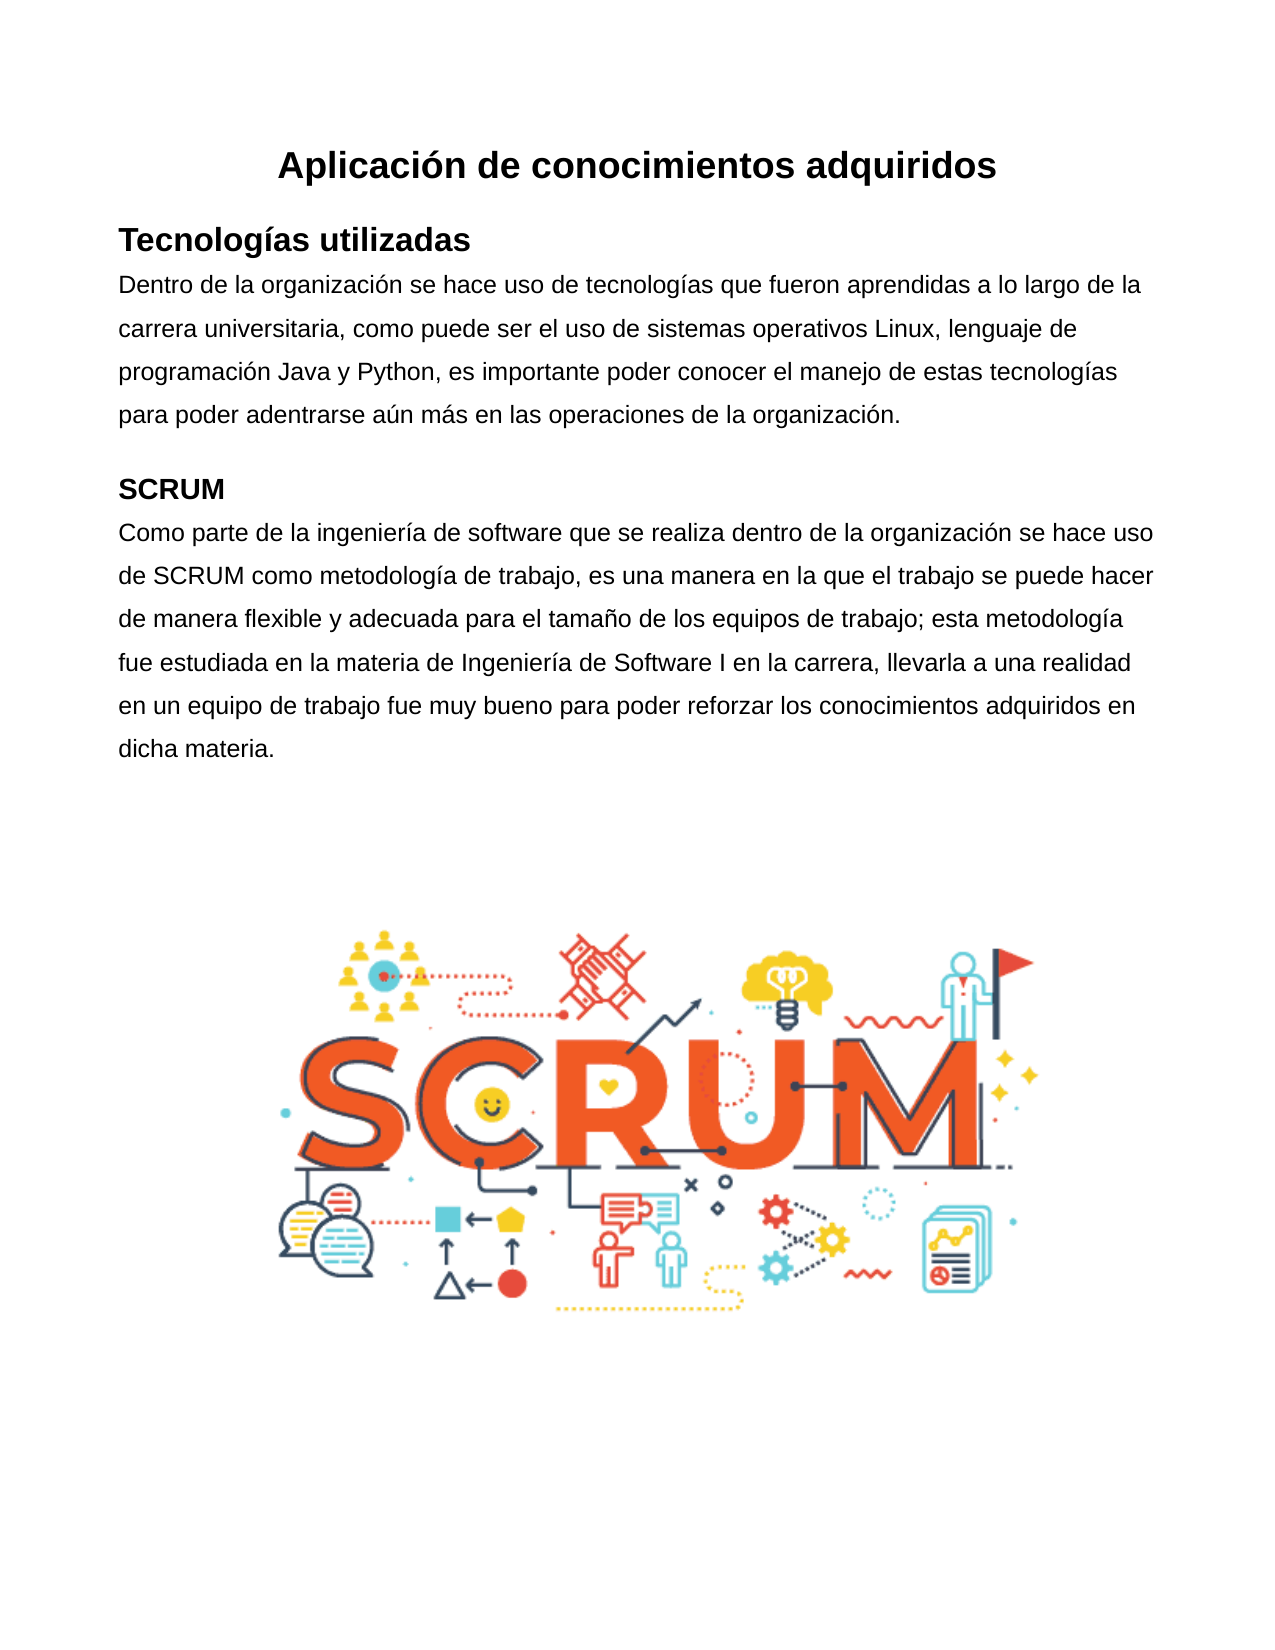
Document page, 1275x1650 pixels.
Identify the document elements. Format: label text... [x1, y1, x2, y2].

subtitle Aplicación de conocimientos adquiridos [118, 143, 1157, 186]
text Dentro de la organización se hace uso de tecnologías que fueron aprendidas a lo largo de la carrera universitaria, como puede ser el uso de sistemas operativos Linux, lenguaje de programación Java y Python, es importante poder conocer el manejo de estas tecnologías para poder adentrarse aún más en las operaciones de la organización. [118, 271, 1157, 429]
text Como parte de la ingeniería de software que se realiza dentro de la organización se hace uso de SCRUM como metodología de trabajo, es una manera en la que el trabajo se puede hacer de manera flexible y adecuada para el tamaño de los equipos de trabajo; esta metodología fue estudiada en la materia de Ingeniería de Software I en la carrera, llevarla a una realidad en un equipo de trabajo fue muy bueno para poder reforzar los conocimientos adquiridos en dicha materia. [118, 518, 1157, 763]
subtitle SCRUM [118, 472, 1157, 506]
picture [168, 791, 1107, 1417]
subtitle Tecnologías utilizadas [118, 219, 1157, 258]
